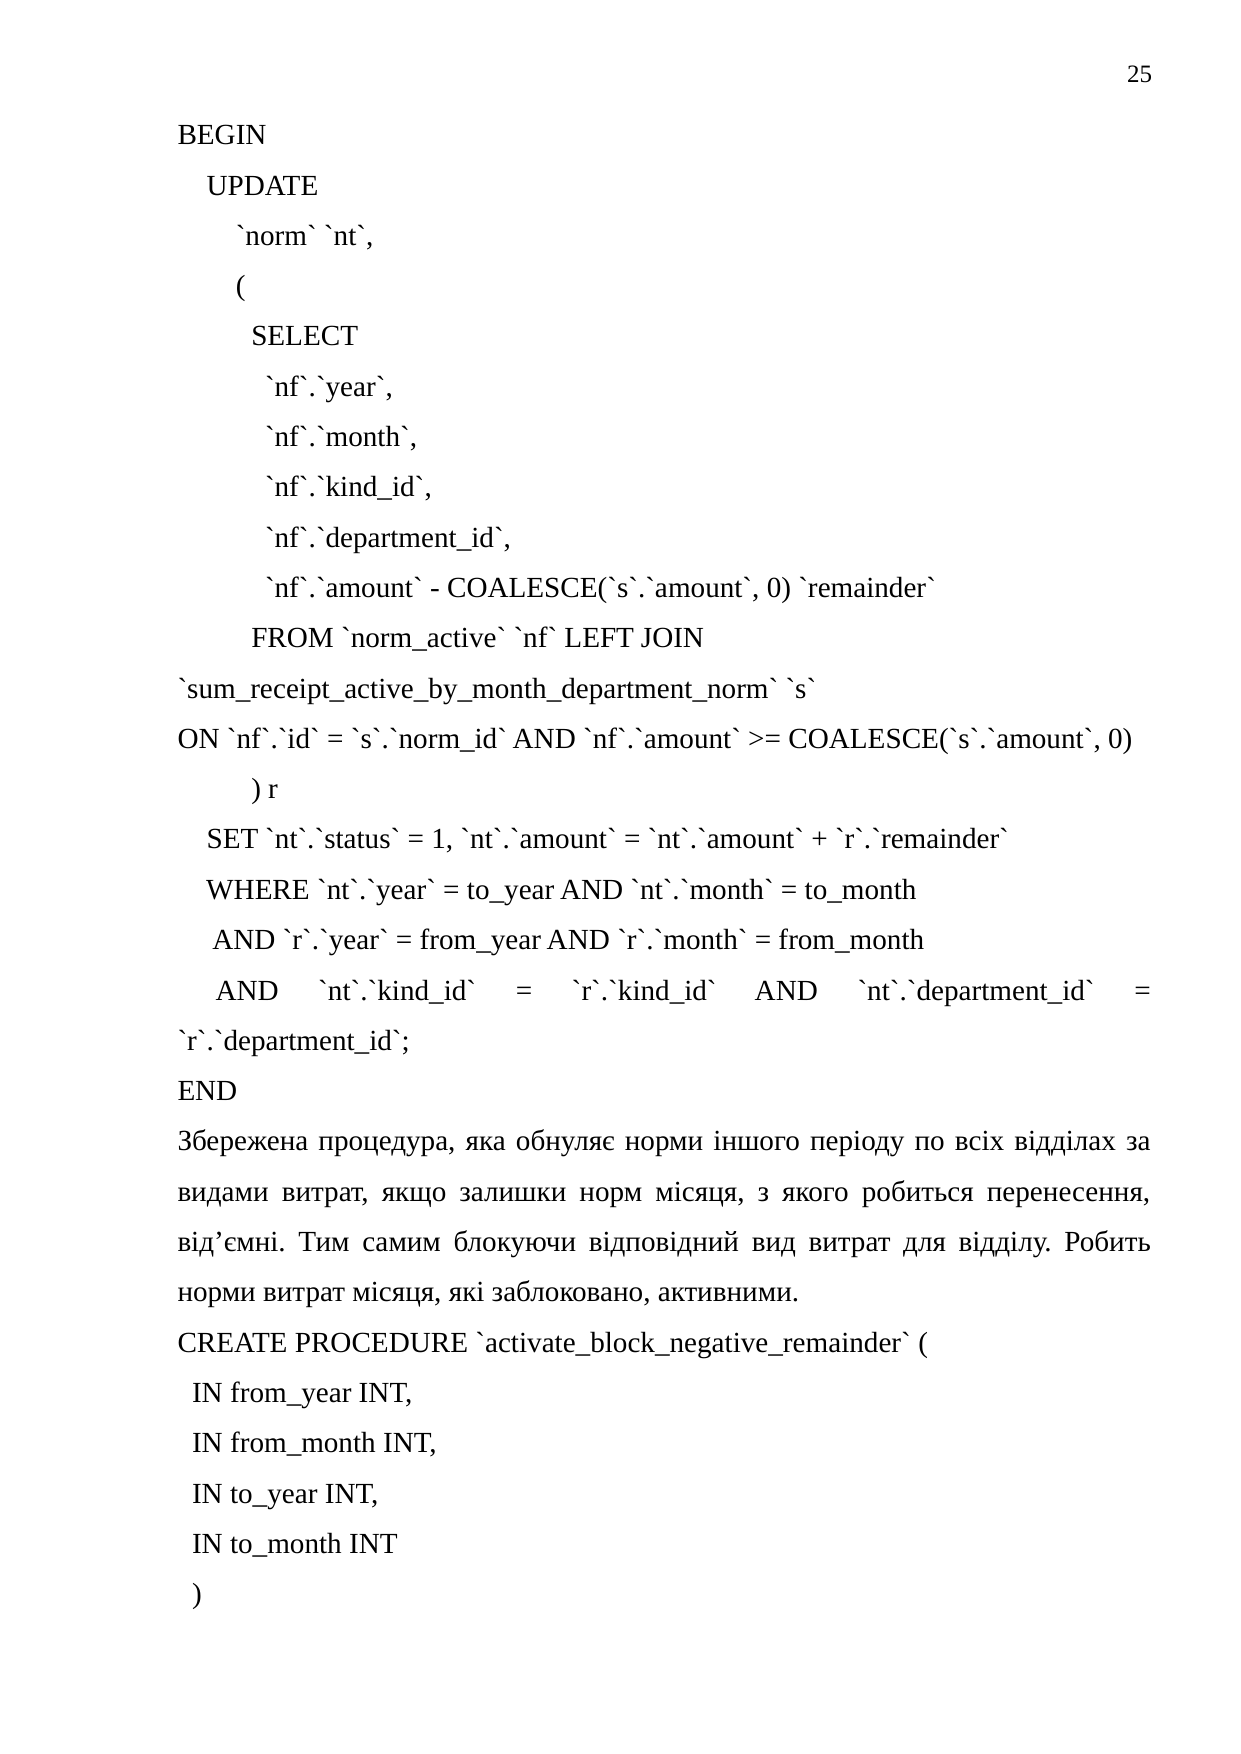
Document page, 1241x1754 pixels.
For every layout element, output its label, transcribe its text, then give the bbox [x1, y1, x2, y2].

text `nf`.`amount` - COALESCE(`s`.`amount`, 0) `remainder` [177, 570, 1152, 604]
text END [177, 1073, 1152, 1107]
text `nf`.`department_id`, [177, 520, 1152, 553]
text `nf`.`year`, [177, 369, 1152, 402]
text ( [177, 268, 1152, 302]
text ) [177, 1576, 1152, 1610]
text CREATE PROCEDURE `activate_block_negative_remainder` ( [177, 1325, 1152, 1358]
text BEGIN [177, 117, 1152, 151]
text `nf`.`kind_id`, [177, 469, 1152, 503]
text WHERE `nt`.`year` = to_year AND `nt`.`month` = to_month [177, 872, 1152, 906]
text UPDATE [177, 168, 1152, 201]
text FROM `norm_active` `nf` LEFT JOIN `sum_receipt_active_by_month_department_norm` `s` [177, 620, 1152, 704]
text ON `nf`.`id` = `s`.`norm_id` AND `nf`.`amount` >= COALESCE(`s`.`amount`, 0) [177, 721, 1152, 754]
text IN from_month INT, [177, 1425, 1152, 1459]
text `norm` `nt`, [177, 218, 1152, 251]
text Збережена процедура, яка обнуляє норми іншого періоду по всіх відділах за видами витрат, якщо залишки норм місяця, з якого робиться перенесення, від’ємні. Тим самим блокуючи відповідний вид витрат для відділу. Робить норми витрат місяця, які заблоковано, активними. [177, 1123, 1152, 1308]
text AND `r`.`year` = from_year AND `r`.`month` = from_month [177, 922, 1152, 956]
text IN to_year INT, [177, 1476, 1152, 1509]
text SET `nt`.`status` = 1, `nt`.`amount` = `nt`.`amount` + `r`.`remainder` [177, 822, 1152, 855]
text IN to_month INT [177, 1526, 1152, 1559]
text AND `nt`.`kind_id` = `r`.`kind_id` AND `nt`.`department_id` = `r`.`department_id`; [177, 973, 1152, 1056]
text IN from_year INT, [177, 1375, 1152, 1409]
text SELECT [177, 318, 1152, 352]
text `nf`.`month`, [177, 419, 1152, 453]
text ) r [177, 771, 1152, 805]
